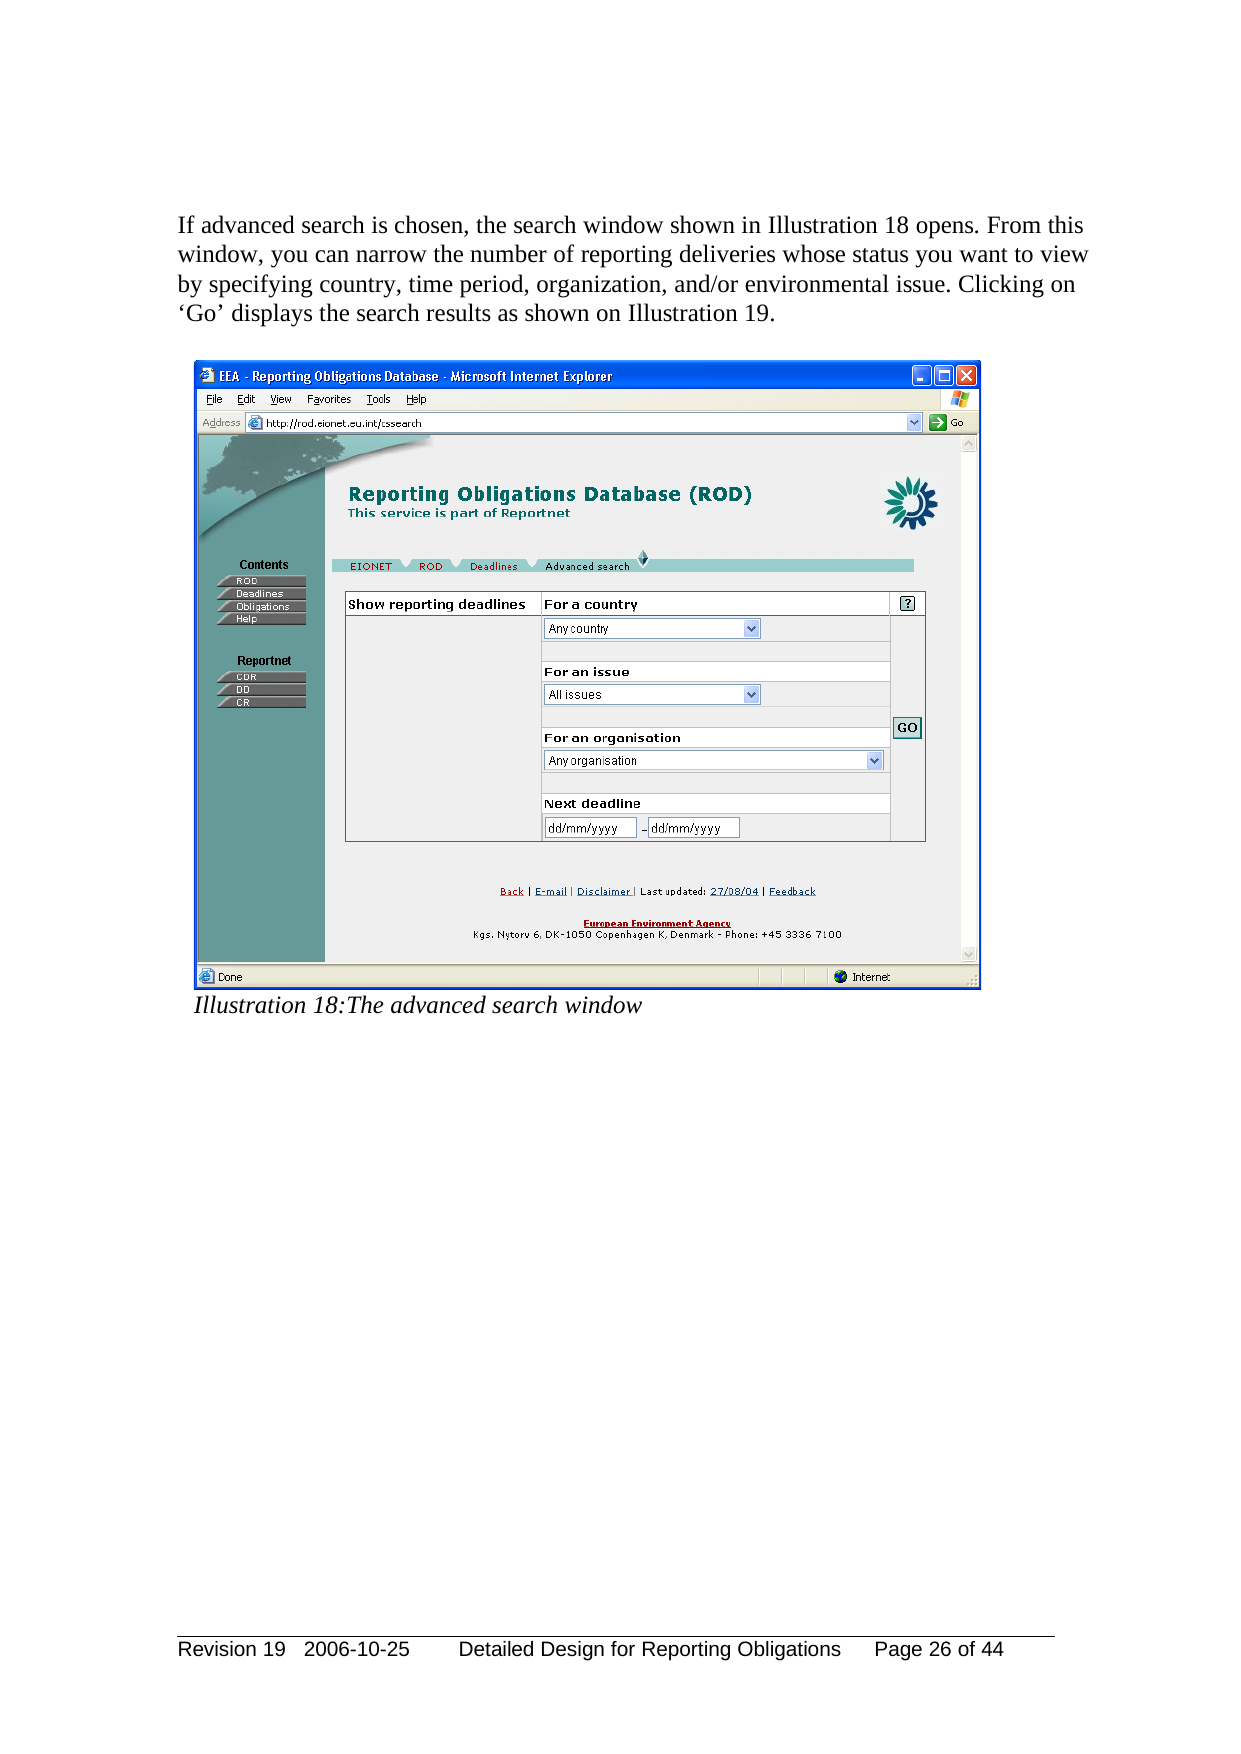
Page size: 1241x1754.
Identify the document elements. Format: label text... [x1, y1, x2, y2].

text Illustration 18:The advanced search window [194, 990, 981, 1018]
picture [193, 360, 982, 990]
text If advanced search is chosen, the search window shown in Illustration 18 opens. From this window, you can narrow the number of reporting deliveries whose status you want to view by specifying country, time period, organization, and/or environmental issue. Clicking on ‘Go’ displays the search results as shown on Illustration 19. [177, 210, 1092, 327]
